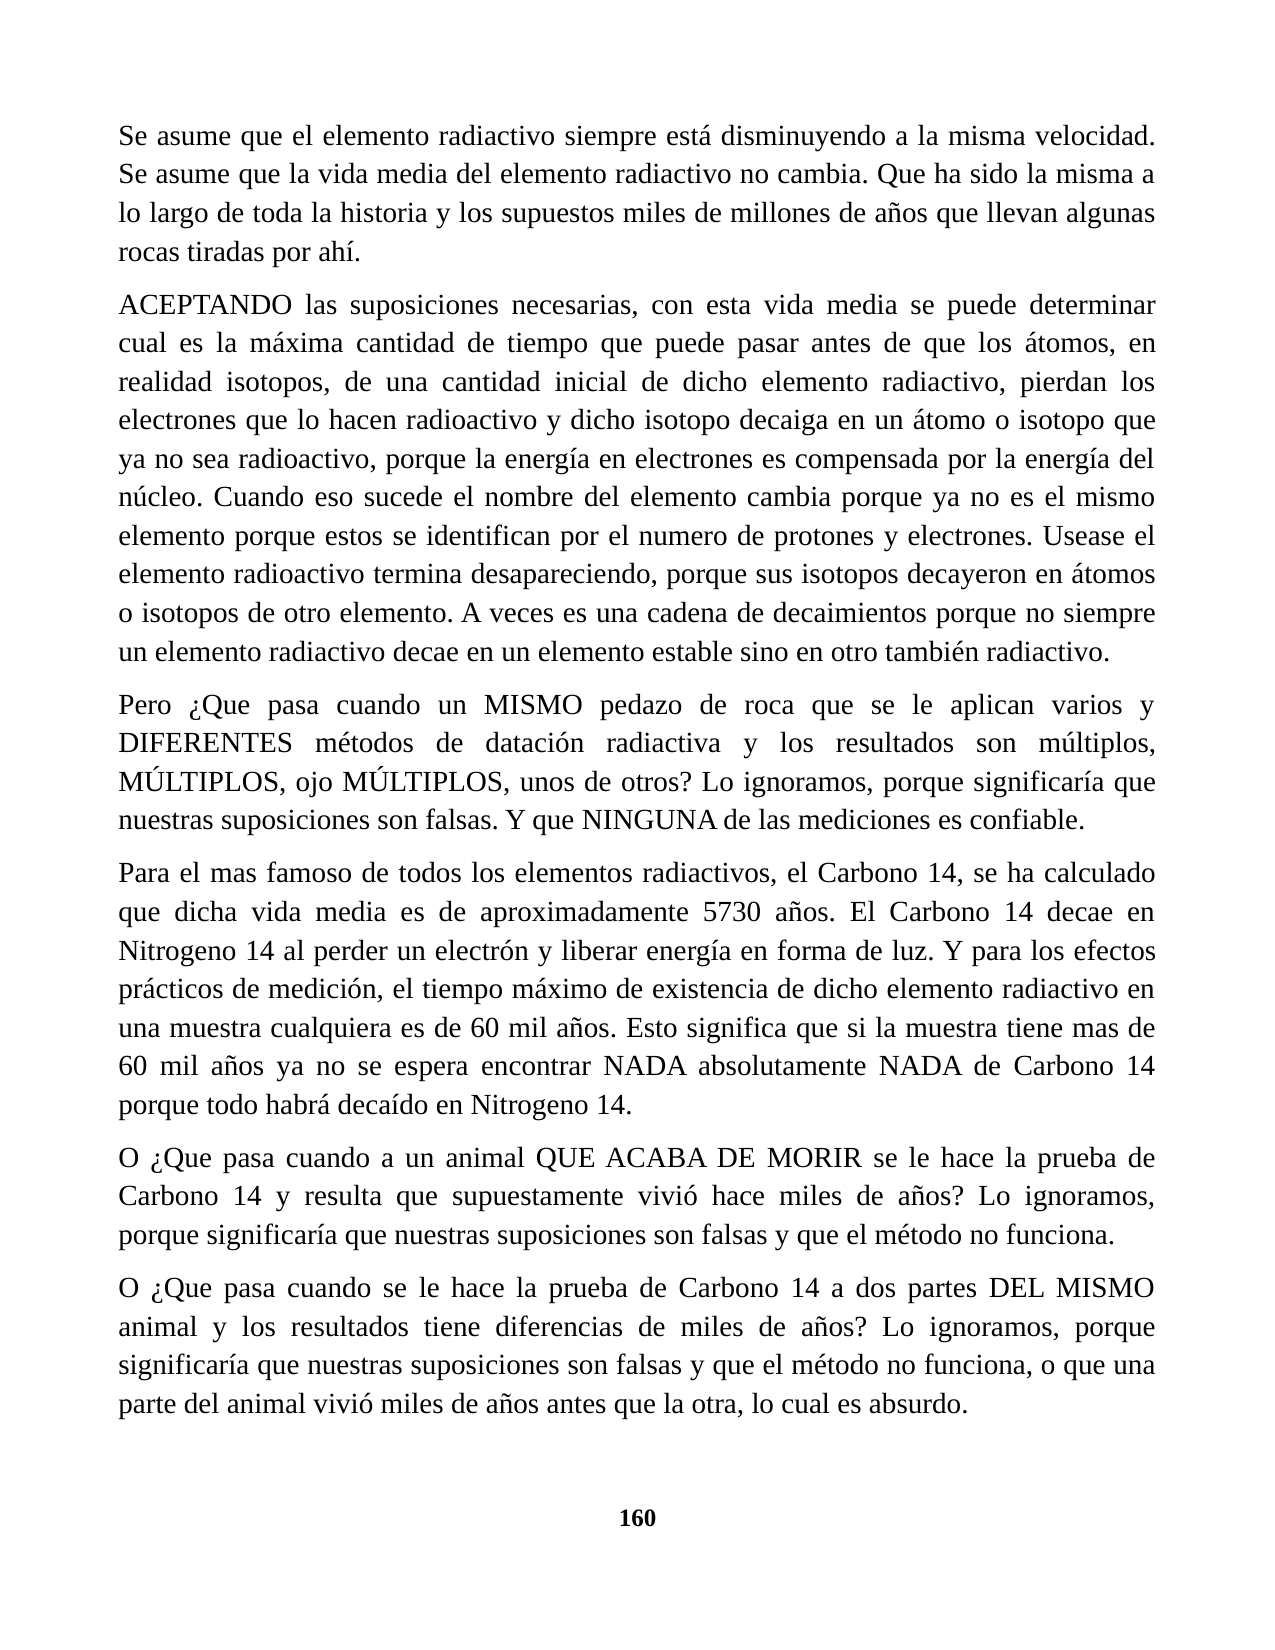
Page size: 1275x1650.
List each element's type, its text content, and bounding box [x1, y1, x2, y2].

text Para el mas famoso de todos los elementos radiactivos, el Carbono 14, se ha calculado que dicha vida media es de aproximadamente 5730 años. El Carbono 14 decae en Nitrogeno 14 al perder un electrón y liberar energía en forma de luz. Y para los efectos prácticos de medición, el tiempo máximo de existencia de dicho elemento radiactivo en una muestra cualquiera es de 60 mil años. Esto significa que si la muestra tiene mas de 60 mil años ya no se espera encontrar NADA absolutamente NADA de Carbono 14 porque todo habrá decaído en Nitrogeno 14. [118, 856, 1157, 1120]
text Pero ¿Que pasa cuando un MISMO pedazo de roca que se le aplican varios y DIFERENTES métodos de datación radiactiva y los resultados son múltiplos, MÚLTIPLOS, ojo MÚLTIPLOS, unos de otros? Lo ignoramos, porque significaría que nuestras suposiciones son falsas. Y que NINGUNA de las mediciones es confiable. [118, 687, 1157, 836]
text ACEPTANDO las suposiciones necesarias, con esta vida media se puede determinar cual es la máxima cantidad de tiempo que puede pasar antes de que los átomos, en realidad isotopos, de una cantidad inicial de dicho elemento radiactivo, pierdan los electrones que lo hacen radioactivo y dicho isotopo decaiga en un átomo o isotopo que ya no sea radioactivo, porque la energía en electrones es compensada por la energía del núcleo. Cuando eso sucede el nombre del elemento cambia porque ya no es el mismo elemento porque estos se identifican por el numero de protones y electrones. Usease el elemento radioactivo termina desapareciendo, porque sus isotopos decayeron en átomos o isotopos de otro elemento. A veces es una cadena de decaimientos porque no siempre un elemento radiactivo decae en un elemento estable sino en otro también radiactivo. [118, 287, 1157, 667]
text O ¿Que pasa cuando se le hace la prueba de Carbono 14 a dos partes DEL MISMO animal y los resultados tiene diferencias de miles de años? Lo ignoramos, porque significaría que nuestras suposiciones son falsas y que el método no funciona, o que una parte del animal vivió miles de años antes que la otra, lo cual es absurdo. [118, 1270, 1157, 1419]
text O ¿Que pasa cuando a un animal QUE ACABA DE MORIR se le hace la prueba de Carbono 14 y resulta que supuestamente vivió hace miles de años? Lo ignoramos, porque significaría que nuestras suposiciones son falsas y que el método no funciona. [118, 1140, 1157, 1251]
text Se asume que el elemento radiactivo siempre está disminuyendo a la misma velocidad. Se asume que la vida media del elemento radiactivo no cambia. Que ha sido la misma a lo largo de toda la historia y los supuestos miles de millones de años que llevan algunas rocas tiradas por ahí. [118, 118, 1157, 267]
